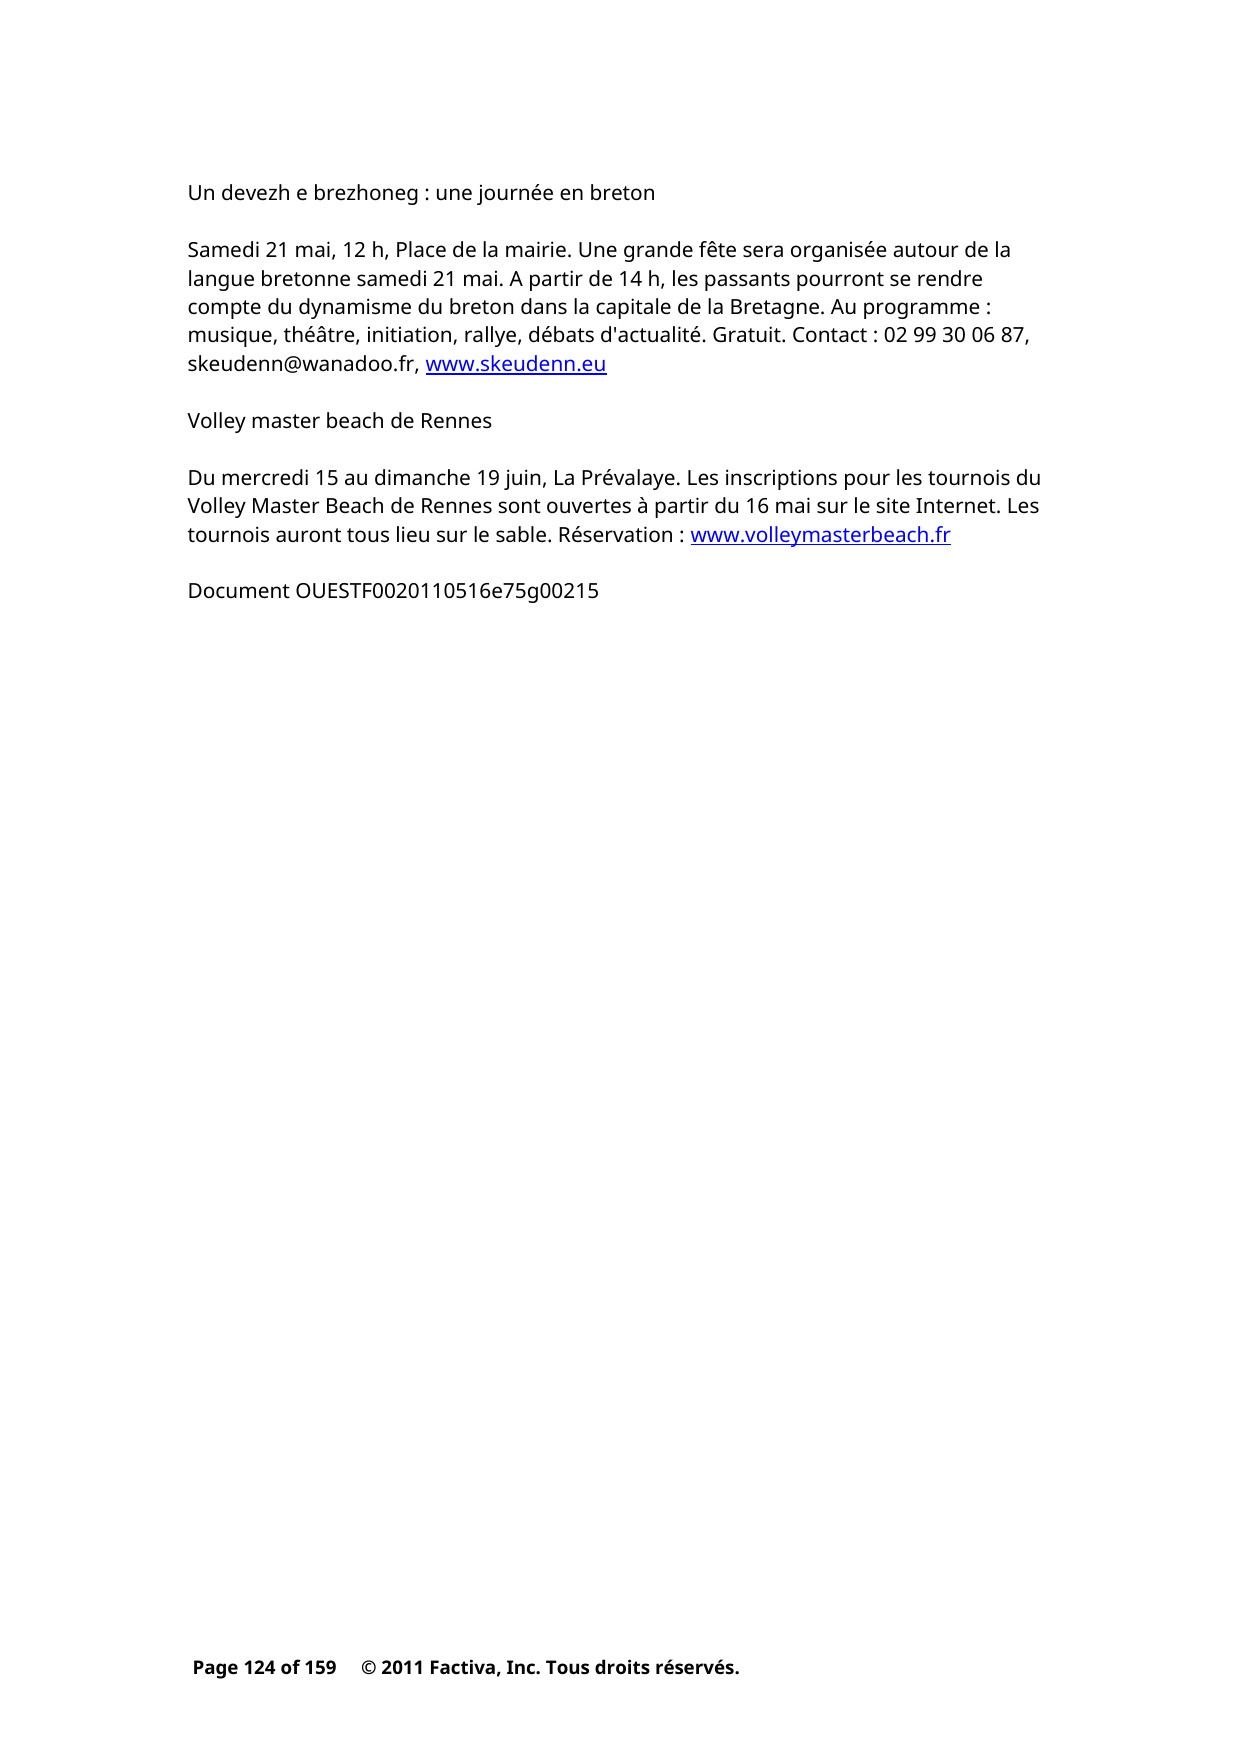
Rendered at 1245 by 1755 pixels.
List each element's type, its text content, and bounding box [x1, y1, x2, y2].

text Volley master beach de Rennes [187, 406, 1057, 434]
text Du mercredi 15 au dimanche 19 juin, La Prévalaye. Les inscriptions pour les tournois du Volley Master Beach de Rennes sont ouvertes à partir du 16 mai sur le site Internet. Les tournois auront tous lieu sur le sable. Réservation : www.volleymasterbeach.fr [187, 463, 1057, 548]
text Un devezh e brezhoneg : une journée en breton [187, 178, 1057, 207]
text Samedi 21 mai, 12 h, Place de la mairie. Une grande fête sera organisée autour de la langue bretonne samedi 21 mai. A partir de 14 h, les passants pourront se rendre compte du dynamisme du breton dans la capitale de la Bretagne. Au programme : musique, théâtre, initiation, rallye, débats d'actualité. Gratuit. Contact : 02 99 30 06 87, skeudenn@wanadoo.fr, www.skeudenn.eu [187, 235, 1057, 377]
text Document OUESTF0020110516e75g00215 [187, 577, 1057, 605]
